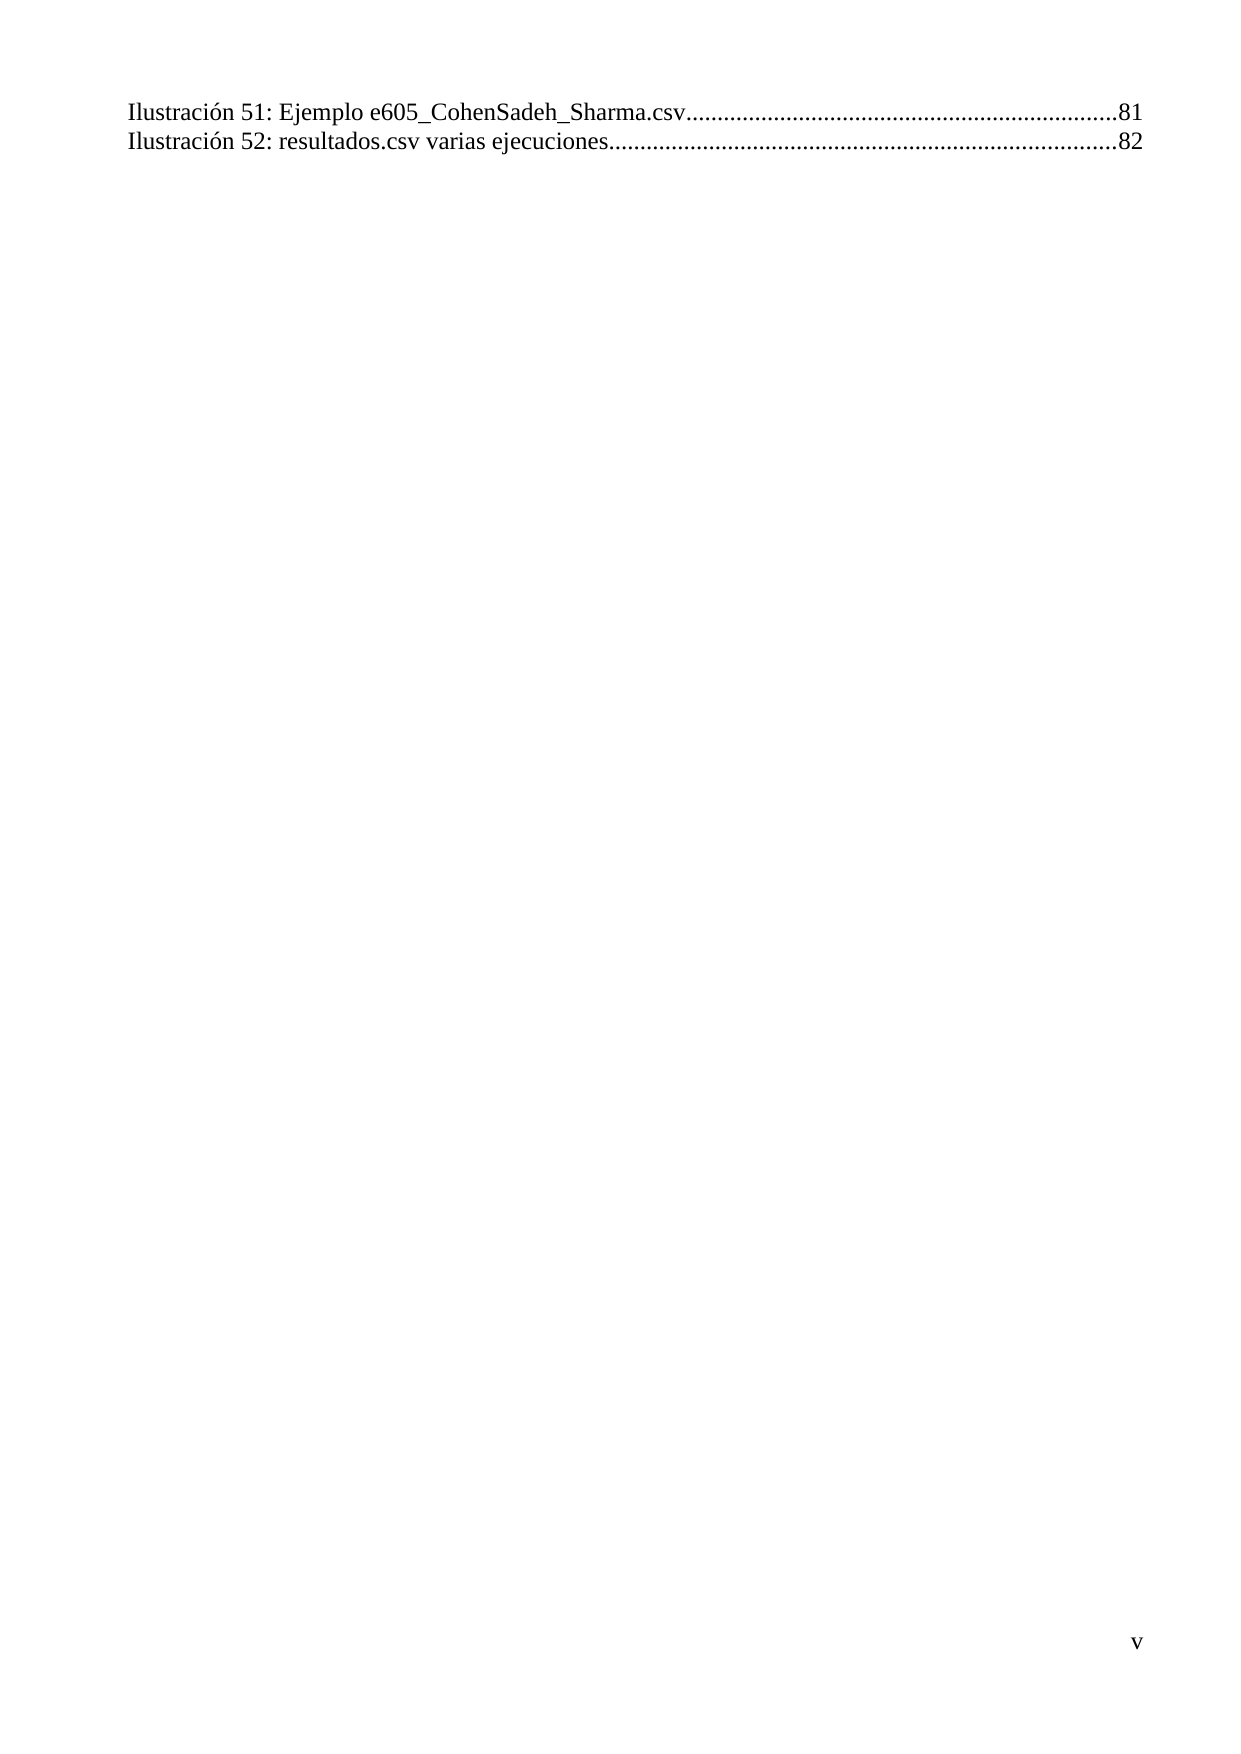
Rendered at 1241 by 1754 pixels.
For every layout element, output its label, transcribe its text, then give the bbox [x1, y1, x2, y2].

text Ilustración 52: resultados.csv varias ejecuciones 82 [127, 126, 1143, 155]
text Ilustración 51: Ejemplo e605_CohenSadeh_Sharma.csv 81 [127, 97, 1143, 126]
